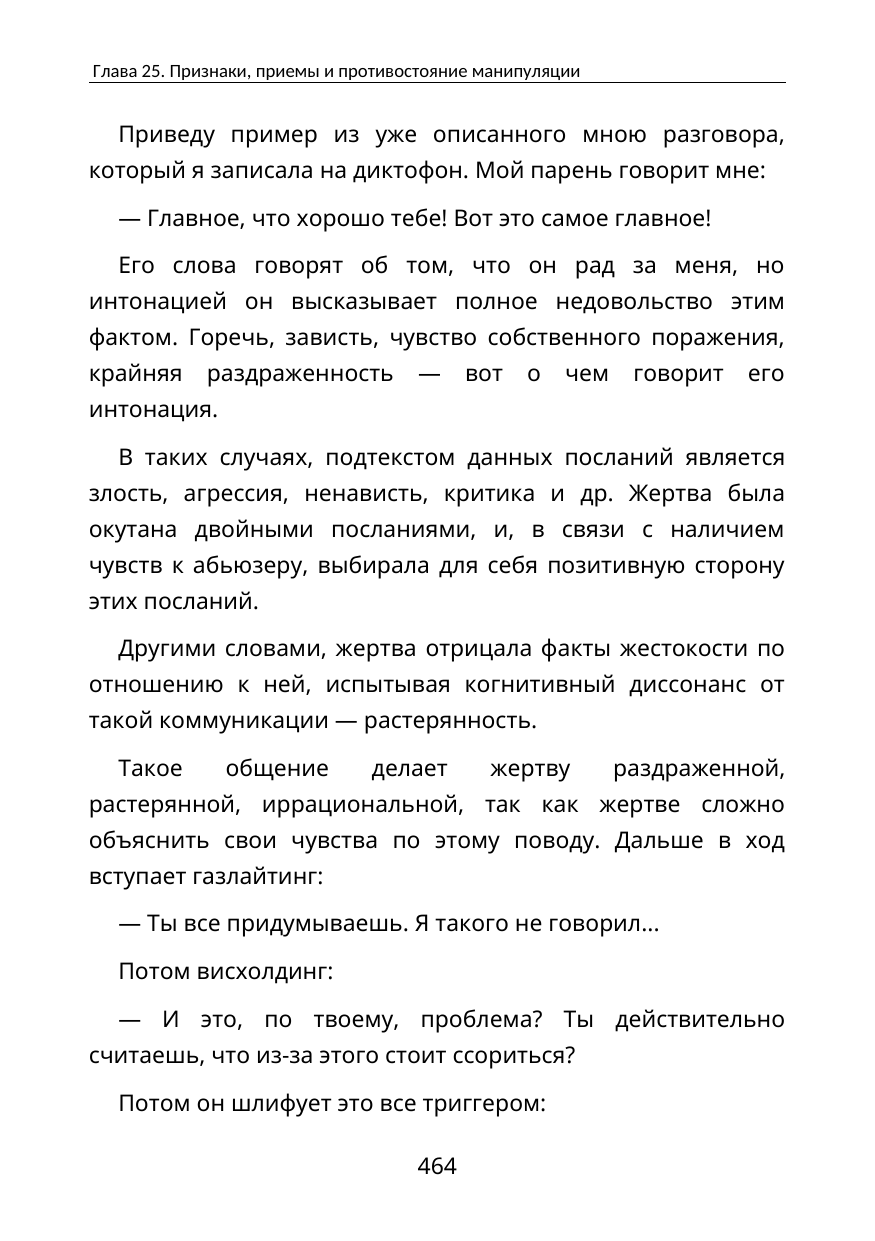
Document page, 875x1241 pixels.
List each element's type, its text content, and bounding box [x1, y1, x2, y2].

text Приведу пример из уже описанного мною разговора, который я записала на диктофон. Мой парень говорит мне: [88, 118, 786, 185]
text Такое общение делает жертву раздраженной, растерянной, иррациональной, так как жертве сложно объяснить свои чувства по этому поводу. Дальше в ход вступает газлайтинг: [88, 752, 786, 891]
text Потом он шлифует это все триггером: [88, 1086, 786, 1118]
text Его слова говорят об том, что он рад за меня, но интонацией он высказывает полное недовольство этим фактом. Горечь, зависть, чувство собственного поражения, крайняя раздраженность — вот о чем говорит его интонация. [88, 249, 786, 424]
text В таких случаях, подтекстом данных посланий является злость, агрессия, ненависть, критика и др. Жертва была окутана двойными посланиями, и, в связи с наличием чувств к абьюзеру, выбирала для себя позитивную сторону этих посланий. [88, 441, 786, 616]
text Потом висхолдинг: [88, 955, 786, 986]
text — Ты все придумываешь. Я такого не говорил... [88, 907, 786, 939]
text — Главное, что хорошо тебе! Вот это самое главное! [88, 202, 786, 233]
text Другими словами, жертва отрицала факты жестокости по отношению к ней, испытывая когнитивный диссонанс от такой коммуникации — растерянность. [88, 632, 786, 735]
text — И это, по твоему, проблема? Ты действительно считаешь, что из-за этого стоит ссориться? [88, 1003, 786, 1070]
